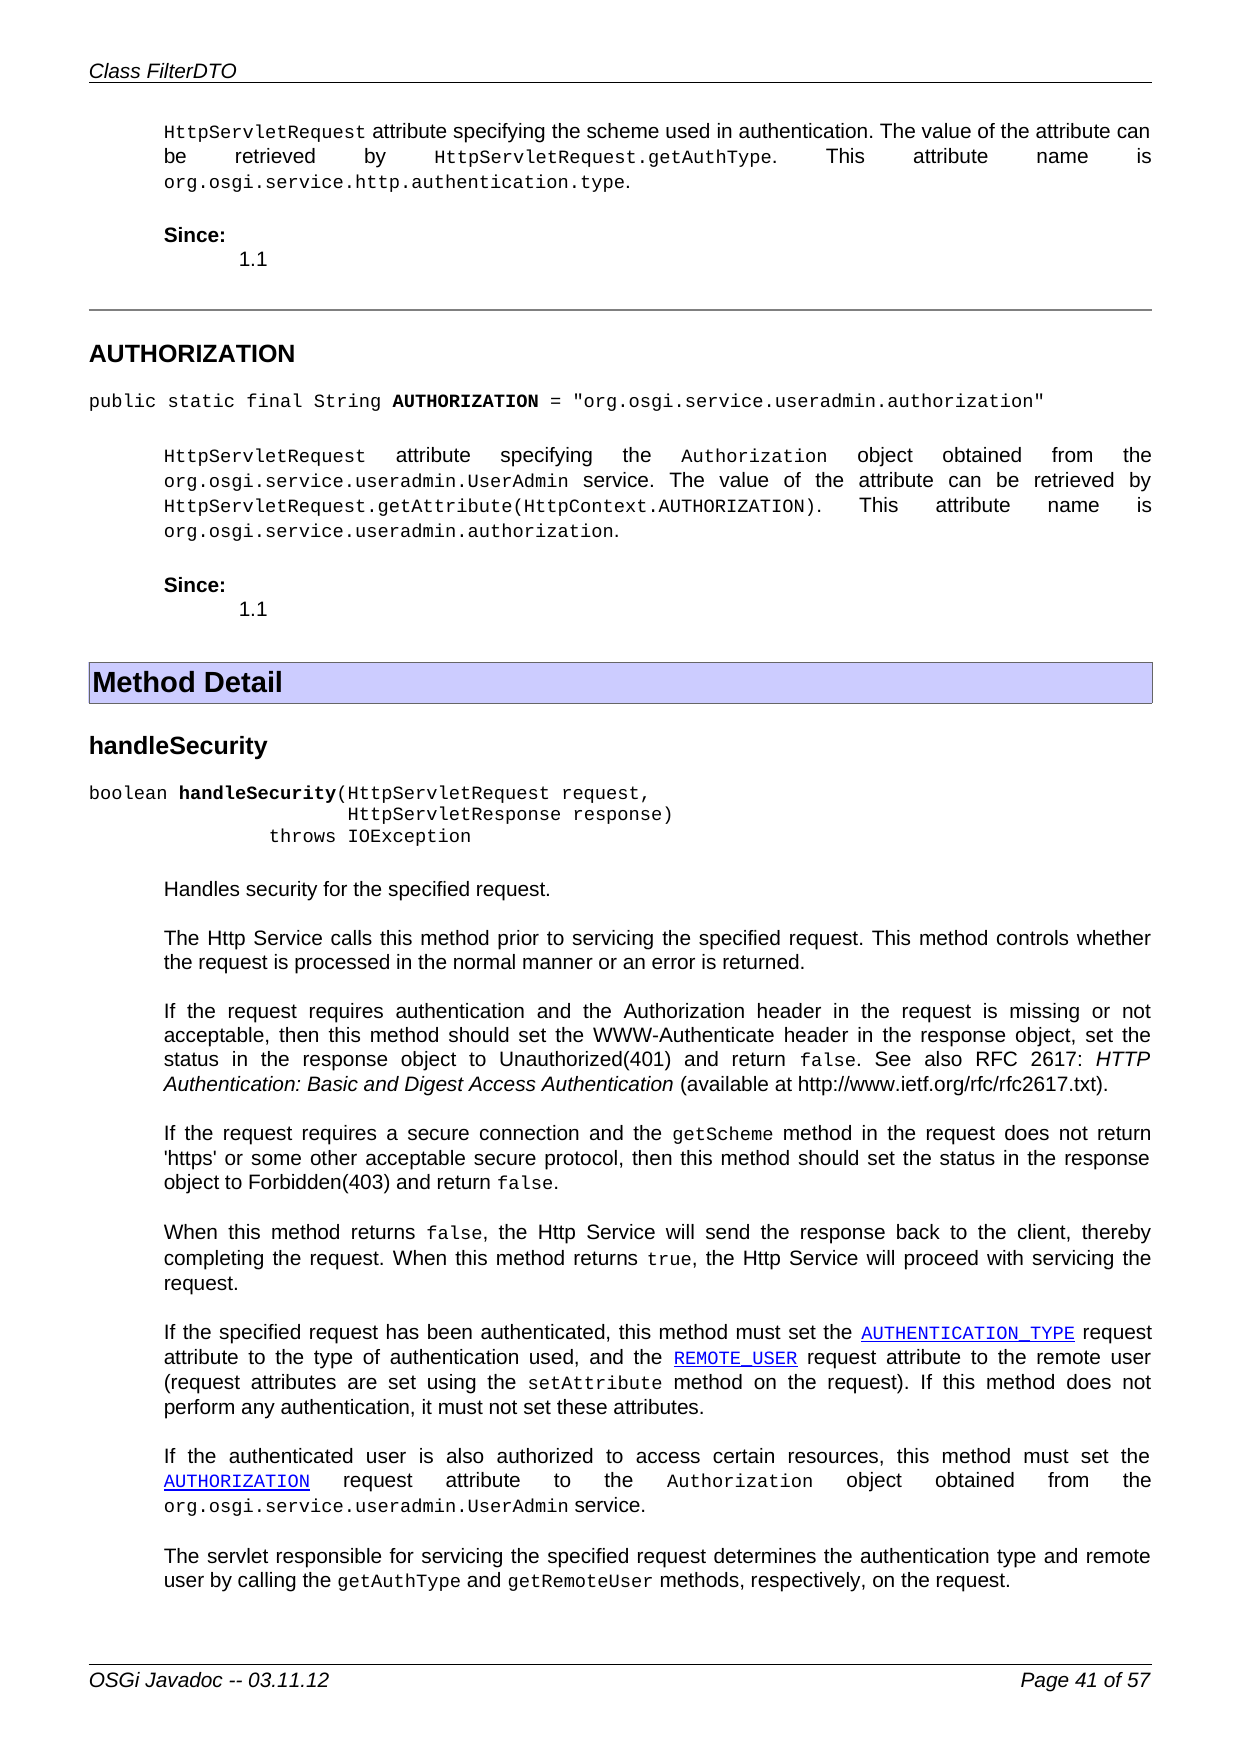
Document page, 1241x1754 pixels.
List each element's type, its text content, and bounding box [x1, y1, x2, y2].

text 1.1 [238, 247, 1152, 271]
text If the request requires a secure connection and the getScheme method in the request does not return 'https' or some other acceptable secure protocol, then this method should set the status in the response object to Forbidden(403) and return false. [163, 1121, 1152, 1195]
text boolean handleSecurity(HttpServletRequest request, HttpServletResponse response) throws IOException [88, 784, 1152, 848]
text public static final String AUTHORIZATION = "org.osgi.service.useradmin.authorization" [88, 392, 1152, 413]
text The Http Service calls this method prior to servicing the specified request. This method controls whether the request is processed in the normal manner or an error is returned. [163, 926, 1152, 974]
text When this method returns false, the Http Service will send the response back to the client, thereby completing the request. When this method returns true, the Http Service will proceed with servicing the request. [163, 1220, 1152, 1294]
text 1.1 [238, 597, 1152, 621]
text If the specified request has been authenticated, this method must set the AUTHENTICATION_TYPE request attribute to the type of authentication used, and the REMOTE_USER request attribute to the remote user (request attributes are set using the setAttribute method on the request). If this method does not perform any authentication, it must not set these attributes. [163, 1319, 1152, 1419]
text The servlet responsible for servicing the specified request determines the authentication type and remote user by calling the getAuthType and getRemoteUser methods, respectively, on the request. [163, 1543, 1152, 1593]
text If the request requires authentication and the Authorization header in the request is missing or not acceptable, then this method should set the WWW-Authenticate header in the response object, set the status in the response object to Unauthorized(401) and return false. See also RFC 2617: HTTP Authentication: Basic and Digest Access Authentication (available at http://www.ietf.org/rfc/rfc2617.txt). [163, 999, 1152, 1096]
subtitle handleSecurity [88, 731, 1152, 760]
text If the authenticated user is also authorized to access certain resources, this method must set the AUTHORIZATION request attribute to the Authorization object obtained from the org.osgi.service.useradmin.UserAdmin service. [163, 1444, 1152, 1518]
subtitle Method Detail [90, 663, 1152, 703]
text HttpServletRequest attribute specifying the scheme used in authentication. The value of the attribute can be retrieved by HttpServletRequest.getAuthType. This attribute name is org.osgi.service.http.authentication.type. [163, 118, 1152, 194]
text Handles security for the specified request. [163, 877, 1152, 901]
text Since: [163, 573, 1152, 597]
text HttpServletRequest attribute specifying the Authorization object obtained from the org.osgi.service.useradmin.UserAdmin service. The value of the attribute can be retrieved by HttpServletRequest.getAttribute(HttpContext.AUTHORIZATION). This attribute name is org.osgi.service.useradmin.authorization. [163, 443, 1152, 543]
subtitle AUTHORIZATION [88, 339, 1152, 368]
text Since: [163, 223, 1152, 247]
